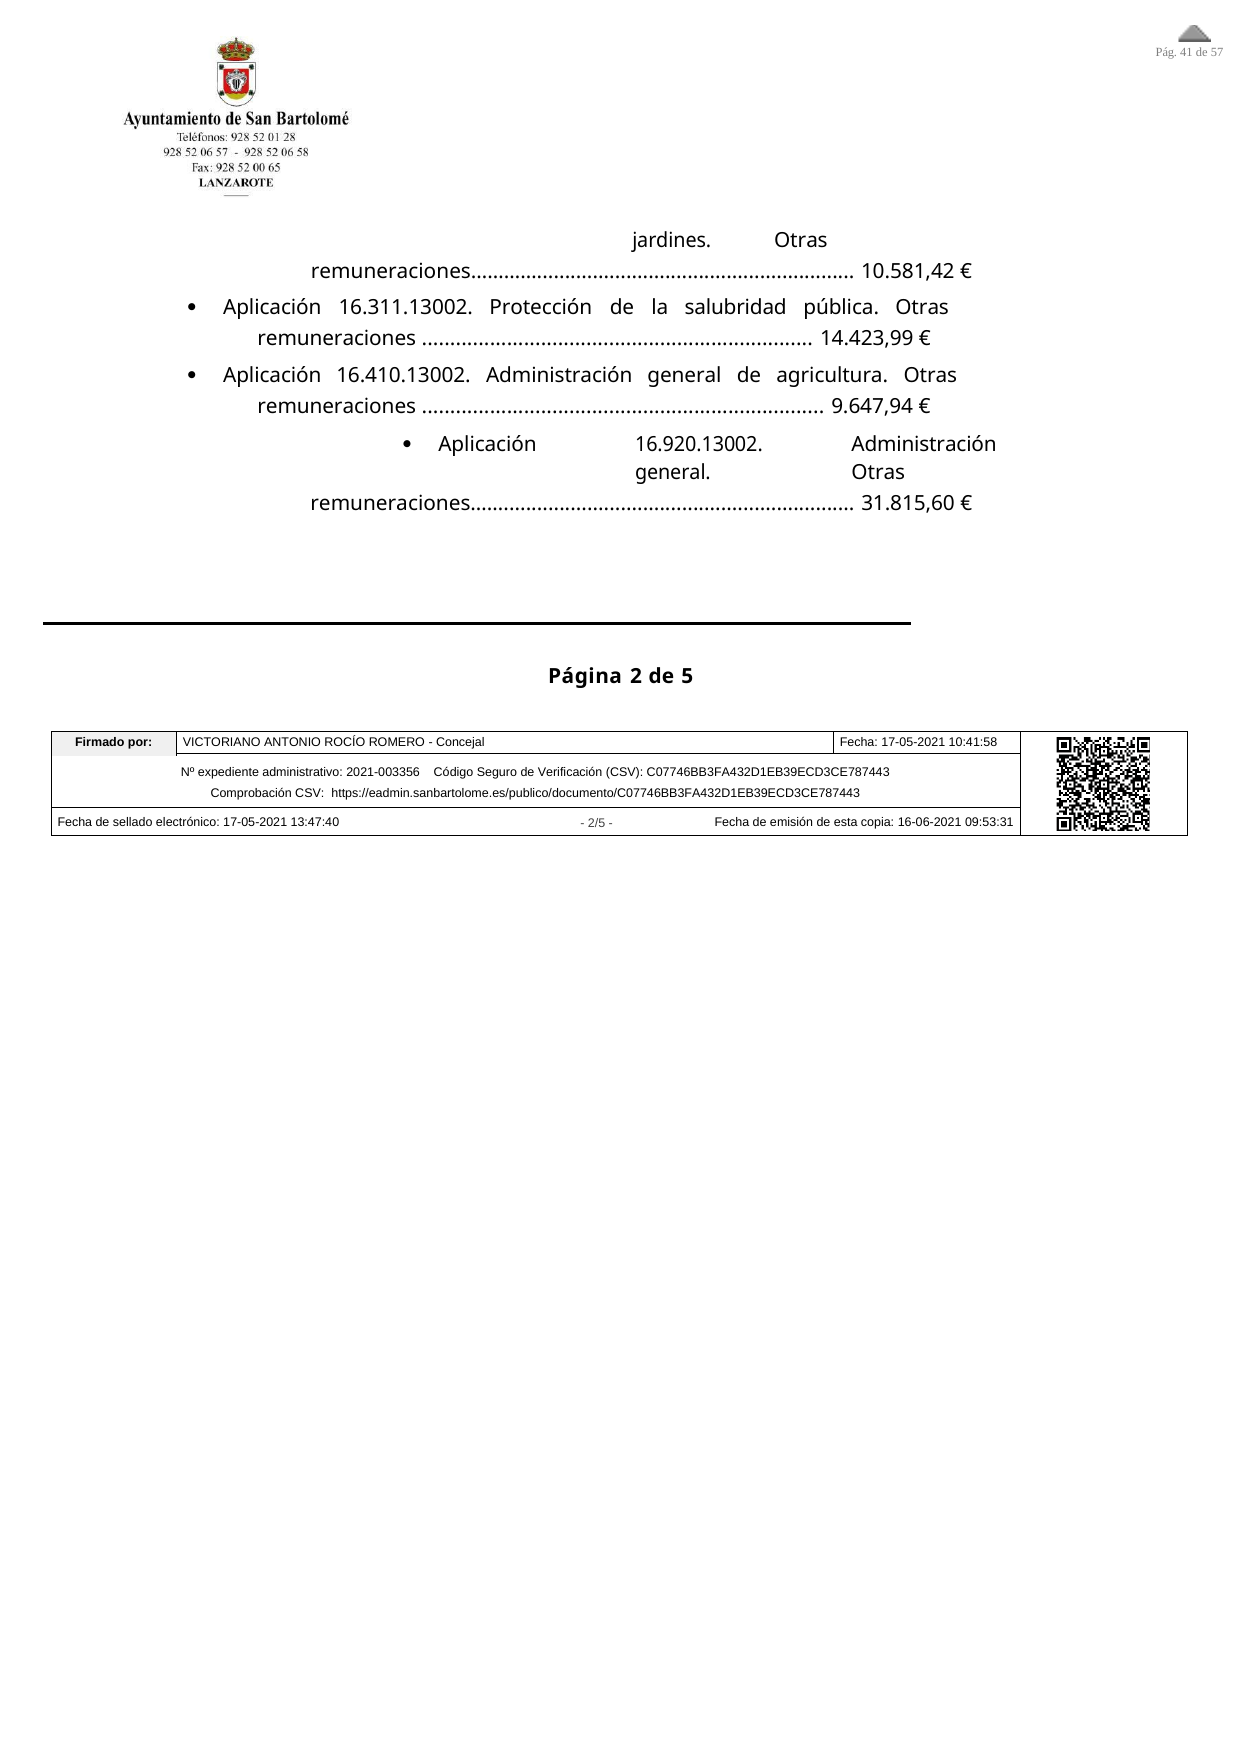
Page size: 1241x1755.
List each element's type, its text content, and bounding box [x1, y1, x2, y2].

table_header VICTORIANO ANTONIO ROCÍO ROMERO - Concejal [177, 732, 833, 753]
list Aplicación 16.920.13002. Administración general. Otras [403, 429, 1079, 486]
table_header Fecha: 17-05-2021 10:41:58 [834, 732, 1020, 753]
list Aplicación 16.410.13002. Administración general de agricultura. Otras remuneraciones ....................................................................... 9.647,94 € [188, 361, 1046, 420]
table_cell Fecha de sellado electrónico: 17-05-2021 13:47:40 - 2/5 - Fecha de emisión de esta copia: 16-06-2021 09:53:31 [52, 808, 1020, 835]
text remuneraciones……............................................................... 31.815,60 € [259, 488, 1023, 516]
table_cell Nº expediente administrativo: 2021-003356 Código Seguro de Verificación (CSV): C07746BB3FA432D1EB39ECD3CE787443 Comprobación CSV: https://eadmin.sanbartolome.es/publico/documento/C07746BB3FA432D1EB39ECD3CE787443 [52, 754, 1020, 807]
list Aplicación 16.311.13002. Protección de la salubridad pública. Otras remuneraciones ..................................................................... 14.423,99 € [188, 292, 1046, 352]
table_header Firmado por: [52, 732, 176, 753]
list jardines. Otras [403, 225, 1079, 254]
table_header [1021, 732, 1187, 835]
text remuneraciones…………......................................................... 10.581,42 € [259, 256, 1023, 284]
text Página 2 de 5 [191, 661, 1050, 689]
